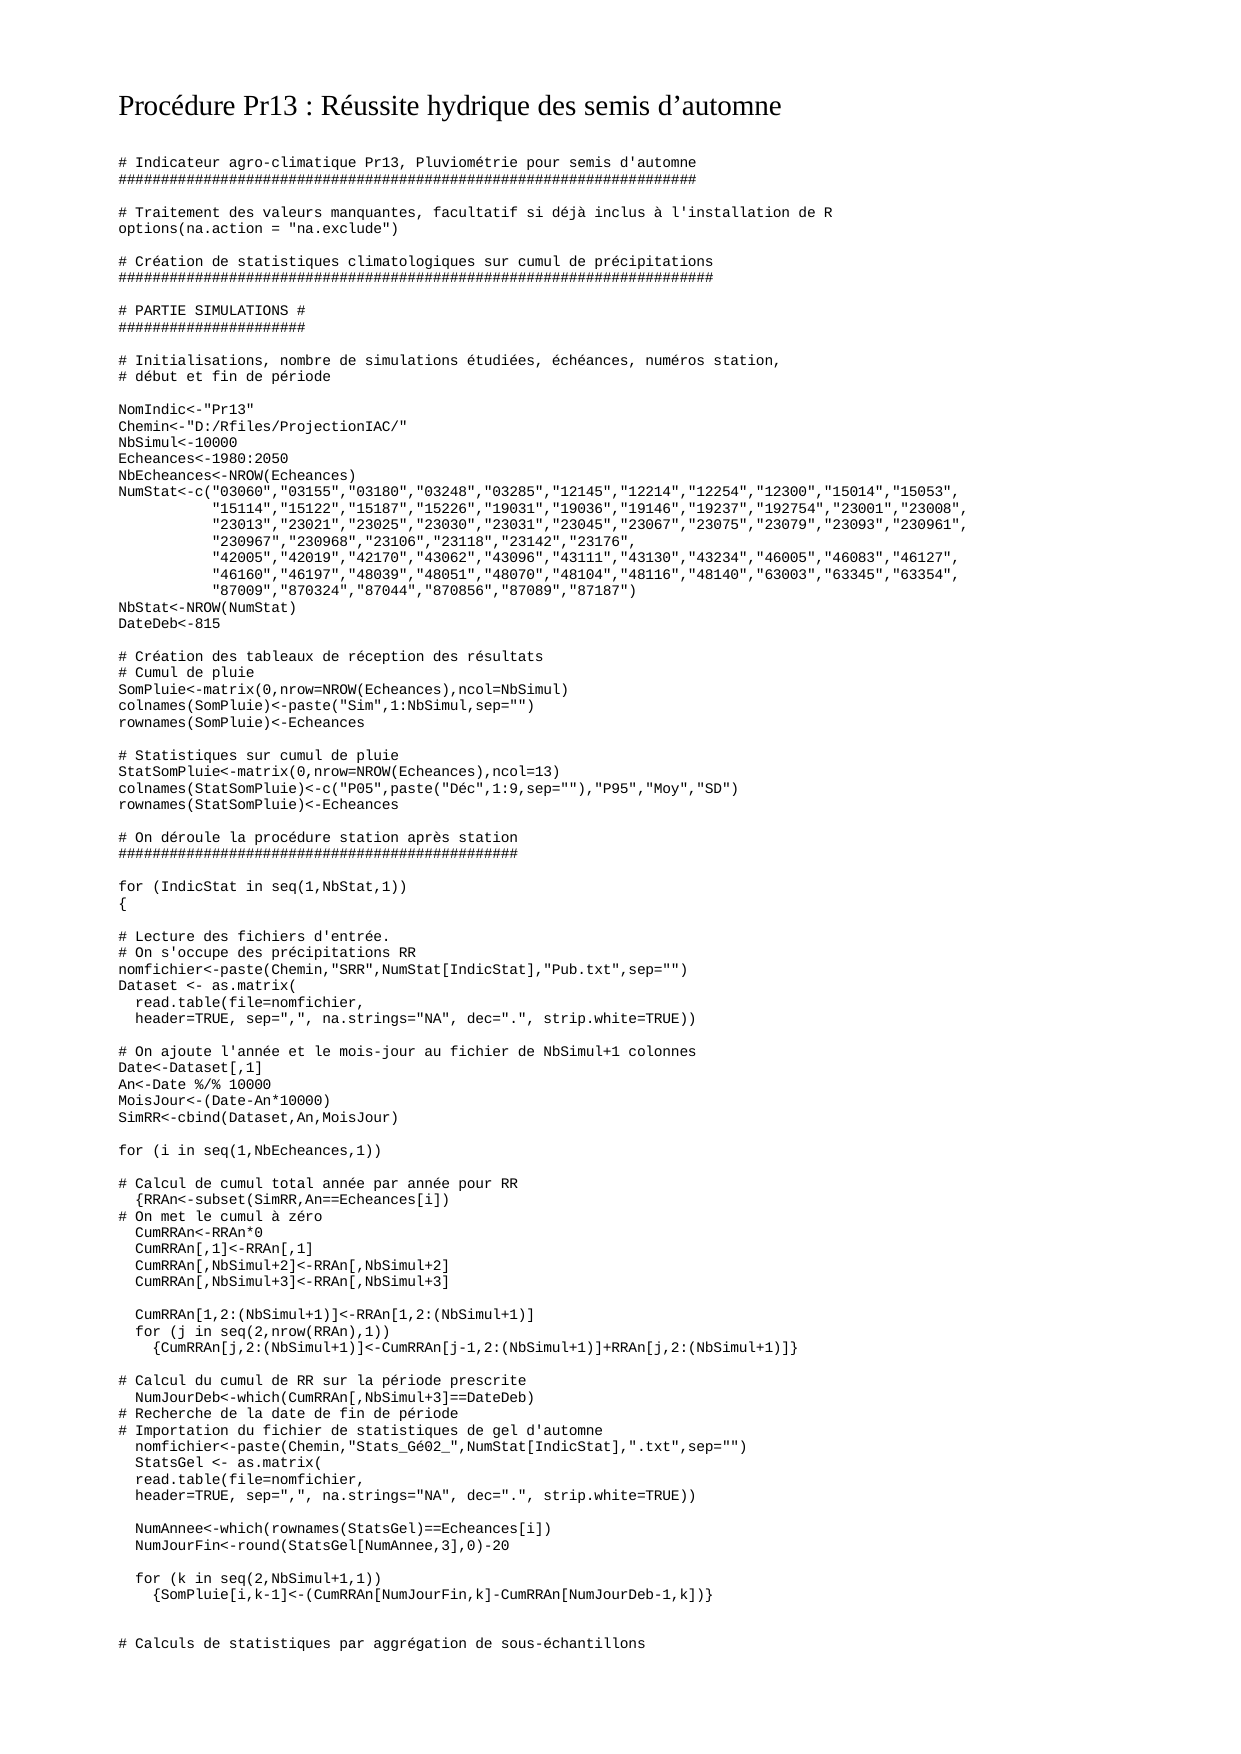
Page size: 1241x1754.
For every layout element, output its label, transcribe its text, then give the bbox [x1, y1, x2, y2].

text NumAnnee<-which(rownames(StatsGel)==Echeances[i]) [118, 1522, 1122, 1538]
text # On ajoute l'année et le mois-jour au fichier de NbSimul+1 colonnes [118, 1044, 1122, 1061]
text # Création des tableaux de réception des résultats [118, 649, 1122, 666]
text "87009","870324","87044","870856","87089","87187") [118, 583, 1122, 600]
text read.table(file=nomfichier, [118, 1472, 1122, 1489]
text NumStat<-c("03060","03155","03180","03248","03285","12145","12214","12254","12300","15014","15053", [118, 485, 1122, 501]
text ###################### [118, 320, 1122, 337]
text rownames(StatSomPluie)<-Echeances [118, 797, 1122, 814]
text StatsGel <- as.matrix( [118, 1456, 1122, 1472]
text CumRRAn<-RRAn*0 [118, 1225, 1122, 1242]
text colnames(StatSomPluie)<-c("P05",paste("Déc",1:9,sep=""),"P95","Moy","SD") [118, 781, 1122, 797]
text "46160","46197","48039","48051","48070","48104","48116","48140","63003","63345","63354", [118, 567, 1122, 583]
text rownames(SomPluie)<-Echeances [118, 715, 1122, 732]
text # PARTIE SIMULATIONS # [118, 304, 1122, 320]
text # Calcul du cumul de RR sur la période prescrite [118, 1373, 1122, 1390]
text NomIndic<-"Pr13" [118, 402, 1122, 419]
text CumRRAn[,1]<-RRAn[,1] [118, 1242, 1122, 1258]
text for (i in seq(1,NbEcheances,1)) [118, 1143, 1122, 1159]
text read.table(file=nomfichier, [118, 995, 1122, 1011]
text {CumRRAn[j,2:(NbSimul+1)]<-CumRRAn[j-1,2:(NbSimul+1)]+RRAn[j,2:(NbSimul+1)]} [118, 1341, 1122, 1357]
text CumRRAn[,NbSimul+3]<-RRAn[,NbSimul+3] [118, 1275, 1122, 1291]
text # Indicateur agro-climatique Pr13, Pluviométrie pour semis d'automne [118, 156, 1122, 172]
text # On met le cumul à zéro [118, 1209, 1122, 1225]
text "230967","230968","23106","23118","23142","23176", [118, 534, 1122, 551]
text # Création de statistiques climatologiques sur cumul de précipitations [118, 254, 1122, 271]
text for (k in seq(2,NbSimul+1,1)) [118, 1571, 1122, 1587]
text "15114","15122","15187","15226","19031","19036","19146","19237","192754","23001","23008", [118, 501, 1122, 518]
text header=TRUE, sep=",", na.strings="NA", dec=".", strip.white=TRUE)) [118, 1011, 1122, 1028]
text ############################################### [118, 847, 1122, 863]
text Date<-Dataset[,1] [118, 1061, 1122, 1077]
text StatSomPluie<-matrix(0,nrow=NROW(Echeances),ncol=13) [118, 764, 1122, 781]
text An<-Date %/% 10000 [118, 1077, 1122, 1094]
text for (IndicStat in seq(1,NbStat,1)) [118, 880, 1122, 896]
text "42005","42019","42170","43062","43096","43111","43130","43234","46005","46083","46127", [118, 551, 1122, 567]
text header=TRUE, sep=",", na.strings="NA", dec=".", strip.white=TRUE)) [118, 1489, 1122, 1505]
text # début et fin de période [118, 369, 1122, 386]
text # Traitement des valeurs manquantes, facultatif si déjà inclus à l'installation de R [118, 205, 1122, 221]
text NbStat<-NROW(NumStat) [118, 600, 1122, 616]
text nomfichier<-paste(Chemin,"SRR",NumStat[IndicStat],"Pub.txt",sep="") [118, 962, 1122, 978]
text # Calcul de cumul total année par année pour RR [118, 1176, 1122, 1192]
text SomPluie<-matrix(0,nrow=NROW(Echeances),ncol=NbSimul) [118, 682, 1122, 699]
text options(na.action = "na.exclude") [118, 221, 1122, 238]
text CumRRAn[1,2:(NbSimul+1)]<-RRAn[1,2:(NbSimul+1)] [118, 1308, 1122, 1324]
text ###################################################################### [118, 271, 1122, 287]
text Chemin<-"D:/Rfiles/ProjectionIAC/" [118, 419, 1122, 435]
text # Lecture des fichiers d'entrée. [118, 929, 1122, 946]
text "23013","23021","23025","23030","23031","23045","23067","23075","23079","23093","230961", [118, 518, 1122, 534]
text # On s'occupe des précipitations RR [118, 946, 1122, 962]
text Dataset <- as.matrix( [118, 978, 1122, 995]
text NbSimul<-10000 [118, 435, 1122, 452]
text NumJourFin<-round(StatsGel[NumAnnee,3],0)-20 [118, 1538, 1122, 1554]
text # Calculs de statistiques par aggrégation de sous-échantillons [118, 1637, 1122, 1653]
text {RRAn<-subset(SimRR,An==Echeances[i]) [118, 1192, 1122, 1209]
text #################################################################### [118, 172, 1122, 188]
text # On déroule la procédure station après station [118, 830, 1122, 847]
text # Recherche de la date de fin de période [118, 1406, 1122, 1423]
text SimRR<-cbind(Dataset,An,MoisJour) [118, 1110, 1122, 1127]
text MoisJour<-(Date-An*10000) [118, 1094, 1122, 1110]
text colnames(SomPluie)<-paste("Sim",1:NbSimul,sep="") [118, 699, 1122, 715]
text {SomPluie[i,k-1]<-(CumRRAn[NumJourFin,k]-CumRRAn[NumJourDeb-1,k])} [118, 1587, 1122, 1604]
text NumJourDeb<-which(CumRRAn[,NbSimul+3]==DateDeb) [118, 1390, 1122, 1406]
text nomfichier<-paste(Chemin,"Stats_Gé02_",NumStat[IndicStat],".txt",sep="") [118, 1439, 1122, 1456]
text NbEcheances<-NROW(Echeances) [118, 468, 1122, 485]
text CumRRAn[,NbSimul+2]<-RRAn[,NbSimul+2] [118, 1258, 1122, 1275]
text # Statistiques sur cumul de pluie [118, 748, 1122, 764]
text Procédure Pr13 : Réussite hydrique des semis d’automne [118, 88, 1122, 122]
text DateDeb<-815 [118, 616, 1122, 633]
text # Importation du fichier de statistiques de gel d'automne [118, 1423, 1122, 1439]
text { [118, 896, 1122, 913]
text for (j in seq(2,nrow(RRAn),1)) [118, 1324, 1122, 1341]
text # Initialisations, nombre de simulations étudiées, échéances, numéros station, [118, 353, 1122, 369]
text Echeances<-1980:2050 [118, 452, 1122, 468]
text # Cumul de pluie [118, 666, 1122, 682]
